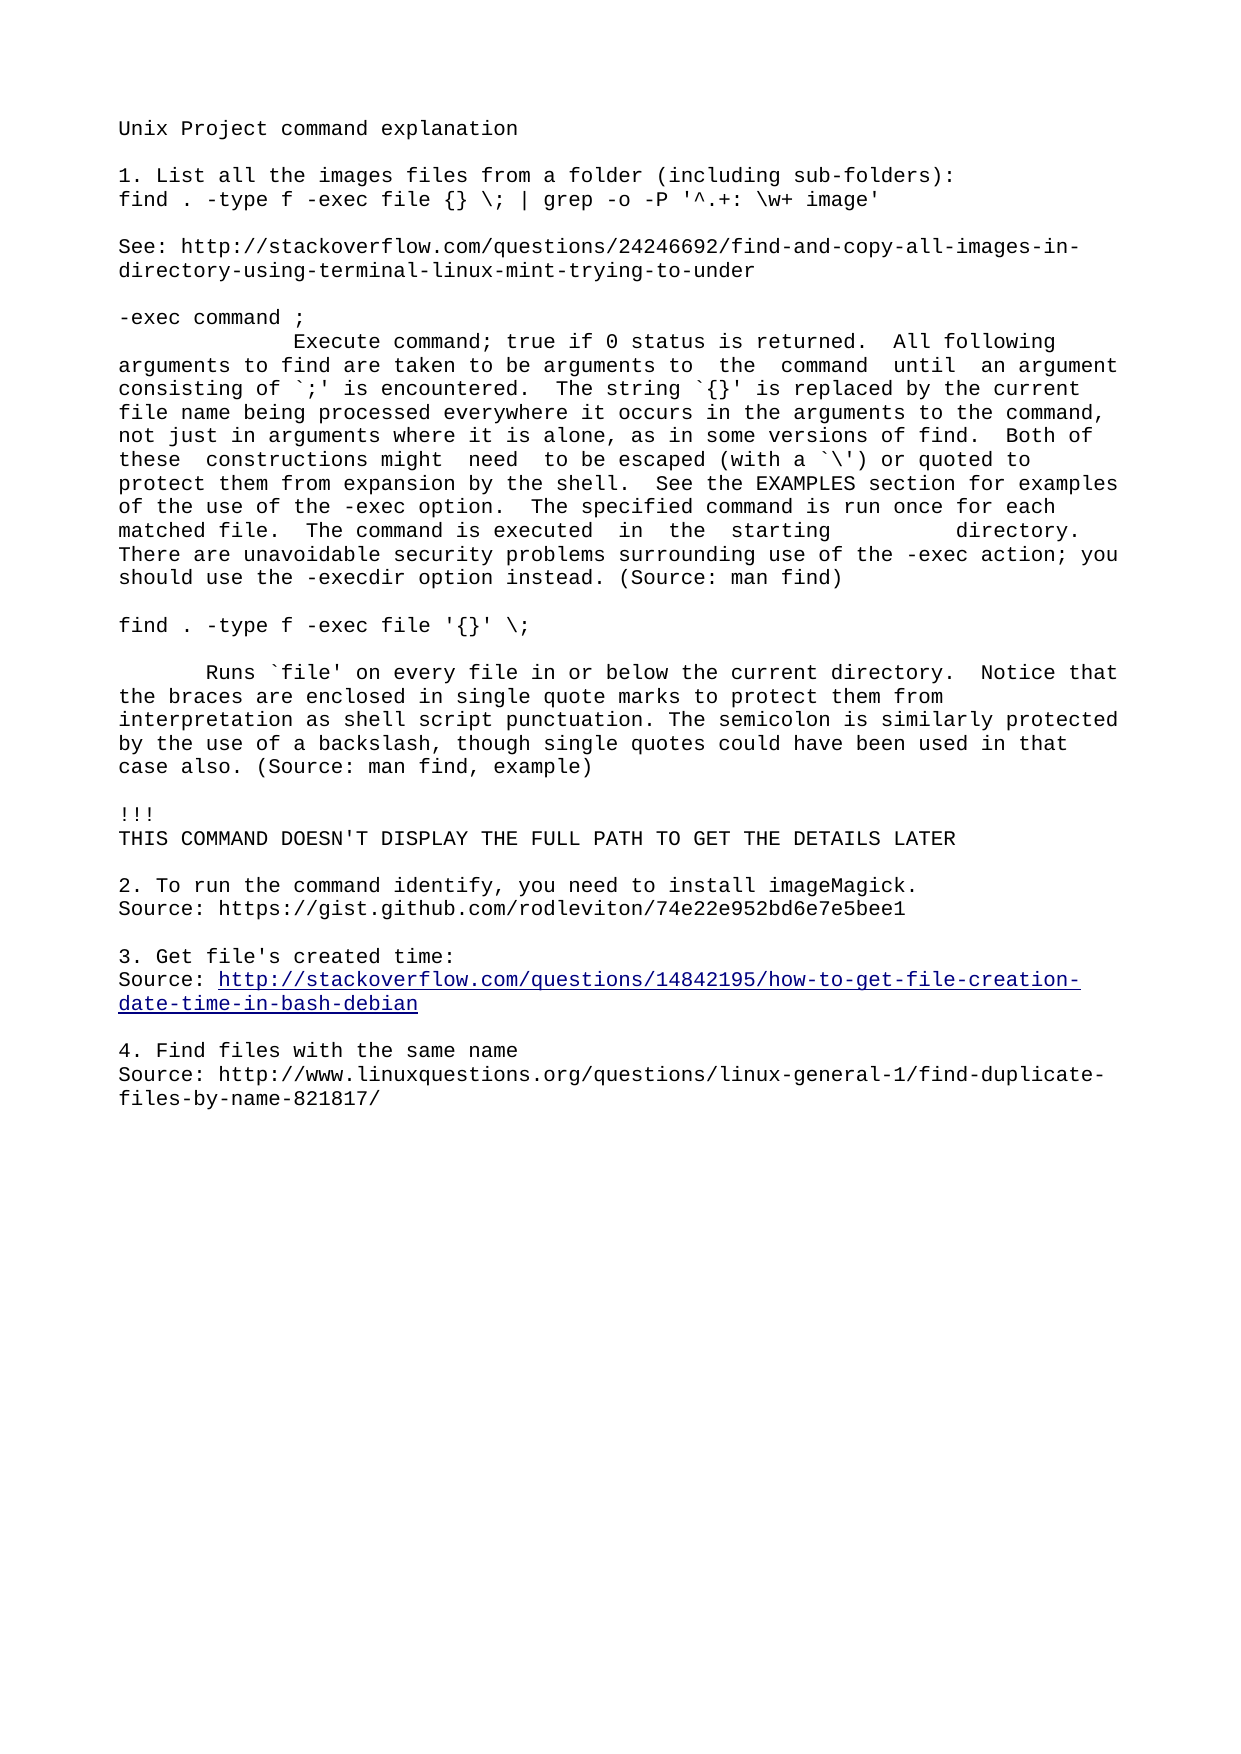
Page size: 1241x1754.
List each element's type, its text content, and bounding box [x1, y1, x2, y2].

text 1. List all the images files from a folder (including sub-folders): [118, 165, 1122, 189]
text Source: https://gist.github.com/rodleviton/74e22e952bd6e7e5bee1 [118, 898, 1122, 922]
text -exec command ; [118, 307, 1122, 331]
text Source: http://www.linuxquestions.org/questions/linux-general-1/find-duplicate-files-by-name-821817/ [118, 1064, 1122, 1111]
text Source: http://stackoverflow.com/questions/14842195/how-to-get-file-creation-date-time-in-bash-debian [118, 969, 1122, 1017]
text find . -type f -exec file {} \; | grep -o -P '^.+: \w+ image' [118, 189, 1122, 213]
text 2. To run the command identify, you need to install imageMagick. [118, 875, 1122, 898]
text Unix Project command explanation [118, 118, 1122, 142]
text 4. Find files with the same name [118, 1040, 1122, 1064]
text Execute command; true if 0 status is returned. All following arguments to find are taken to be arguments to the command until an argument consisting of `;' is encountered. The string `{}' is replaced by the current file name being processed everywhere it occurs in the arguments to the command, not just in arguments where it is alone, as in some versions of find. Both of these constructions might need to be escaped (with a `\') or quoted to protect them from expansion by the shell. See the EXAMPLES section for examples of the use of the -exec option. The specified command is run once for each matched file. The command is executed in the starting directory. There are unavoidable security problems surrounding use of the -exec action; you should use the -execdir option instead. (Source: man find) [118, 331, 1122, 591]
text 3. Get file's created time: [118, 946, 1122, 969]
text find . -type f -exec file '{}' \; [118, 615, 1122, 638]
text !!! [118, 804, 1122, 827]
text Runs `file' on every file in or below the current directory. Notice that the braces are enclosed in single quote marks to protect them from interpretation as shell script punctuation. The semicolon is similarly protected by the use of a backslash, though single quotes could have been used in that case also. (Source: man find, example) [118, 662, 1122, 780]
text See: http://stackoverflow.com/questions/24246692/find-and-copy-all-images-in-directory-using-terminal-linux-mint-trying-to-under [118, 236, 1122, 284]
text THIS COMMAND DOESN'T DISPLAY THE FULL PATH TO GET THE DETAILS LATER [118, 827, 1122, 851]
